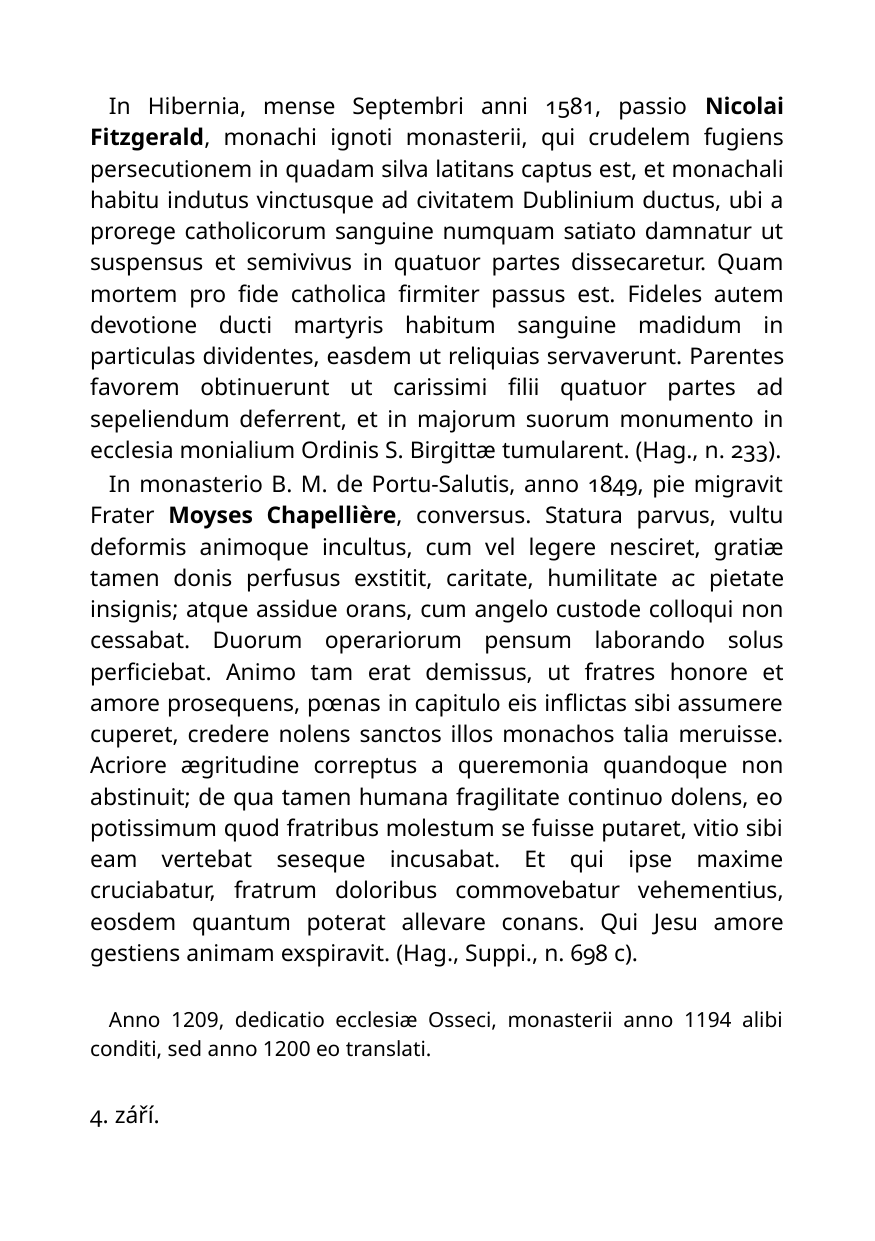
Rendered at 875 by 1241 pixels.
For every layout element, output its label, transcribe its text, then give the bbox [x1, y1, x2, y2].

text 4. září. [90, 1099, 784, 1131]
text In Hibernia, mense Septembri anni 1581, passio Nicolai Fitzgerald, monachi ignoti monasterii, qui crudelem fugiens persecutionem in quadam silva latitans captus est, et monachali habitu indutus vinctusque ad civitatem Dublinium ductus, ubi a prorege catholicorum sanguine numquam satiato damnatur ut suspensus et semivivus in quatuor partes dissecaretur. Quam mortem pro fide catholica firmiter passus est. Fideles autem devotione ducti martyris habitum sanguine madidum in particulas dividentes, easdem ut reliquias serva­verunt. Parentes favorem obtinuerunt ut carissimi filii quatuor partes ad sepeliendum deferrent, et in majorum suorum monumento in ecclesia monialium Ordinis S. Birgittæ tumu­larent. (Hag., n. 233). [90, 90, 784, 465]
text Anno 1209, dedicatio ecclesiæ Osseci, monasterii anno 1194 alibi conditi, sed anno 1200 eo translati. [90, 1005, 784, 1062]
text In monasterio B. M. de Portu-Salutis, anno 1849, pie migravit Frater Moyses Chapellière, conversus. Statura parvus, vultu deformis animoque incultus, cum vel legere nesciret, gratiæ tamen donis perfusus exstitit, caritate, humi­litate ac pietate insignis; atque assidue orans, cum angelo custode colloqui non cessabat. Duorum operariorum pensum laborando solus perficiebat. Animo tam erat demissus, ut fratres honore et amore prosequens, pœnas in capitulo eis inflictas sibi assumere cuperet, credere nolens sanctos illos monachos talia meruisse. Acriore ægritudine correptus a queremonia quandoque non abstinuit; de qua tamen humana fragilitate continuo dolens, eo potissimum quod fratribus molestum se fuisse putaret, vitio sibi eam vertebat seseque incusabat. Et qui ipse maxime cruciabatur, fratrum doloribus commovebatur vehementius, eosdem quantum poterat alle­vare conans. Qui Jesu amore gestiens animam exspiravit. (Hag., Suppi., n. 698 c). [90, 468, 784, 968]
